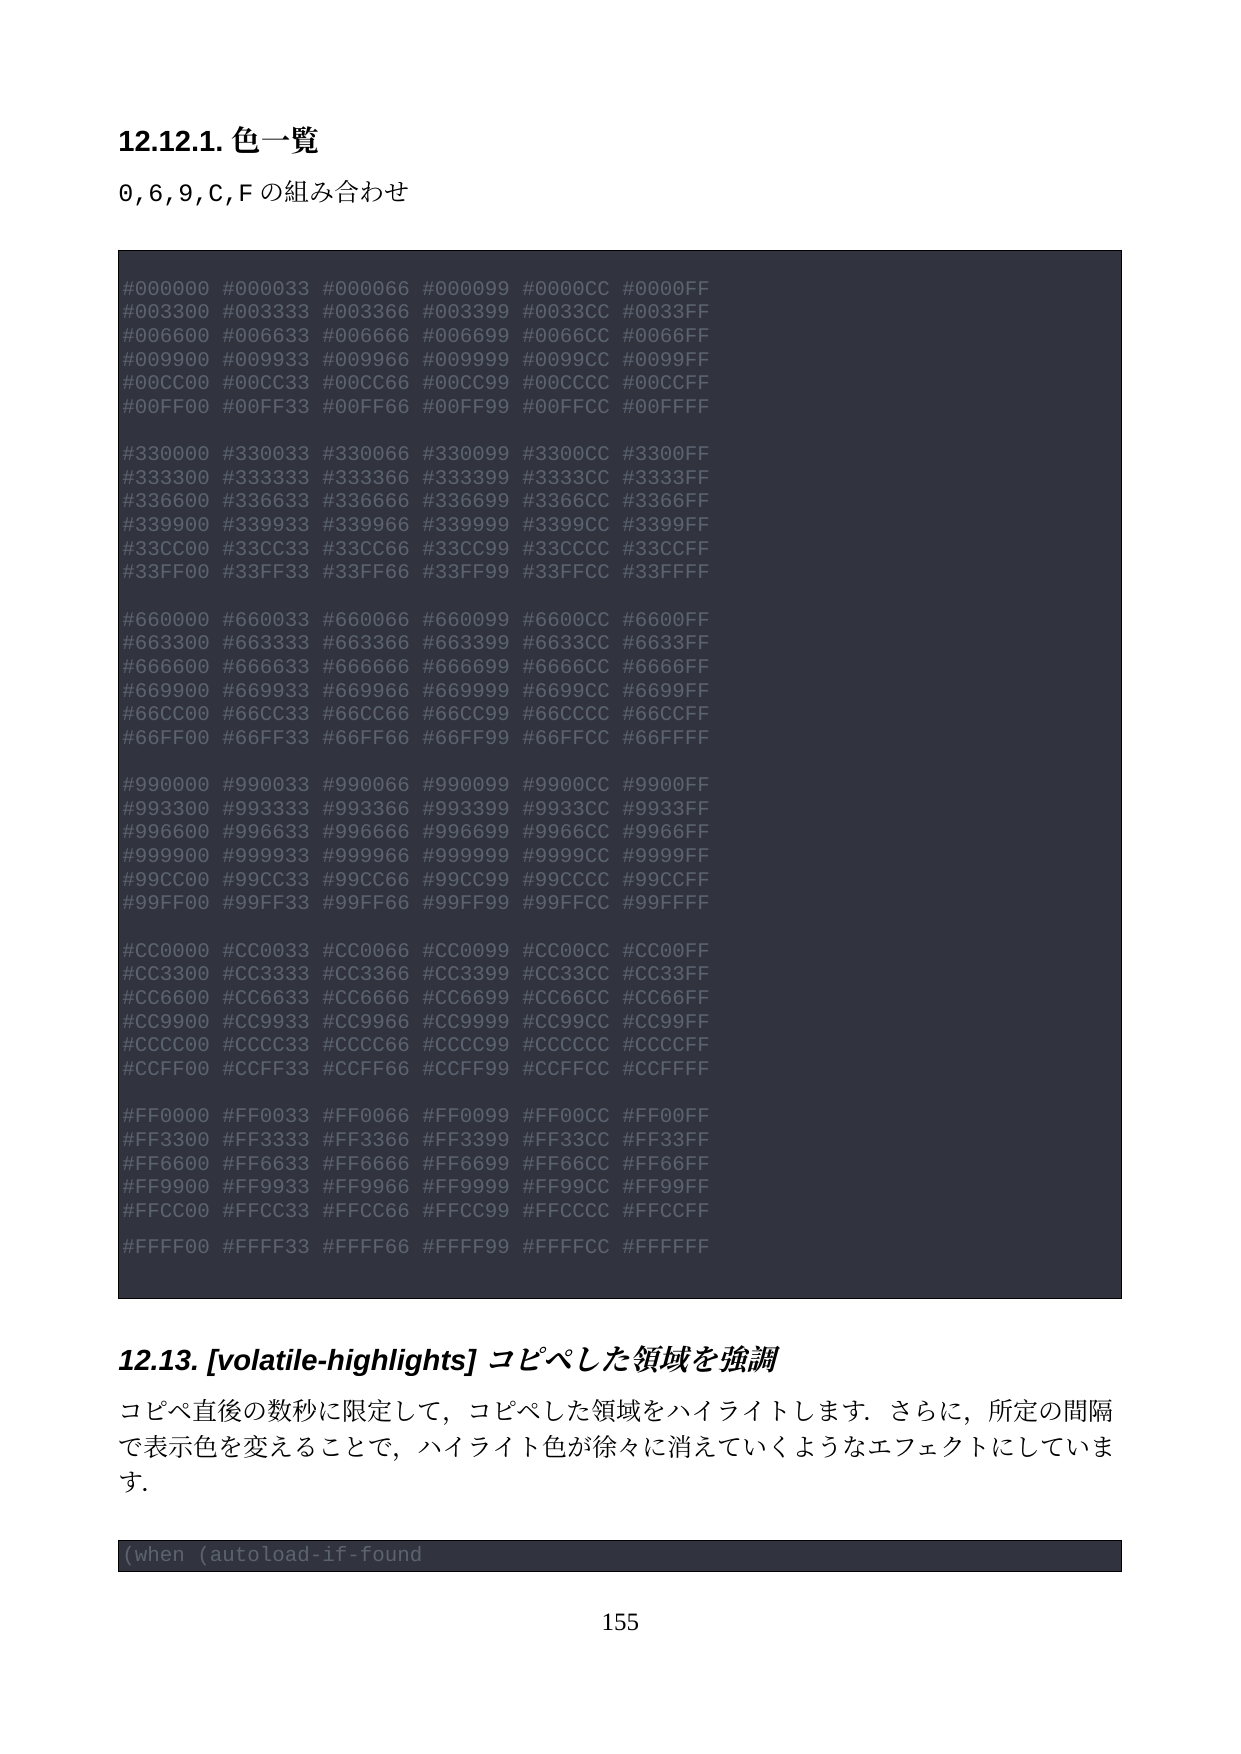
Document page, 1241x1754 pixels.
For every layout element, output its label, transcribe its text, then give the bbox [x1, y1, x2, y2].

text #993300 #993333 #993366 #993399 #9933CC #9933FF [119, 794, 1121, 817]
text コピペ直後の数秒に限定して，コピペした領域をハイライトします．さらに，所定の間隔で表示色を変えることで，ハイライト色が徐々に消えていくようなエフェクトにしています． [118, 1391, 1122, 1528]
text #996600 #996633 #996666 #996699 #9966CC #9966FF [119, 817, 1121, 841]
subtitle 色一覧 [118, 118, 1122, 160]
text #669900 #669933 #669966 #669999 #6699CC #6699FF [119, 676, 1121, 699]
text #99FF00 #99FF33 #99FF66 #99FF99 #99FFCC #99FFFF [119, 888, 1121, 912]
text #FFFF00 #FFFF33 #FFFF66 #FFFF99 #FFFFCC #FFFFFF [119, 1232, 1121, 1259]
text #CC6600 #CC6633 #CC6666 #CC6699 #CC66CC #CC66FF [119, 983, 1121, 1007]
text #99CC00 #99CC33 #99CC66 #99CC99 #99CCCC #99CCFF [119, 865, 1121, 888]
text #336600 #336633 #336666 #336699 #3366CC #3366FF [119, 486, 1121, 510]
text #FF6600 #FF6633 #FF6666 #FF6699 #FF66CC #FF66FF [119, 1148, 1121, 1172]
text #33FF00 #33FF33 #33FF66 #33FF99 #33FFCC #33FFFF [119, 557, 1121, 581]
text #00FF00 #00FF33 #00FF66 #00FF99 #00FFCC #00FFFF [119, 392, 1121, 416]
text #66CC00 #66CC33 #66CC66 #66CC99 #66CCCC #66CCFF [119, 699, 1121, 723]
text #FF3300 #FF3333 #FF3366 #FF3399 #FF33CC #FF33FF [119, 1125, 1121, 1148]
text #FF0000 #FF0033 #FF0066 #FF0099 #FF00CC #FF00FF [119, 1101, 1121, 1125]
subtitle [volatile-highlights] コピペした領域を強調 [118, 1337, 1122, 1379]
text #FFCC00 #FFCC33 #FFCC66 #FFCC99 #FFCCCC #FFCCFF [119, 1196, 1121, 1223]
text #999900 #999933 #999966 #999999 #9999CC #9999FF [119, 841, 1121, 865]
text #66FF00 #66FF33 #66FF66 #66FF99 #66FFCC #66FFFF [119, 723, 1121, 747]
text #009900 #009933 #009966 #009999 #0099CC #0099FF [119, 344, 1121, 368]
text 0,6,9,C,F の組み合わせ [118, 172, 1122, 237]
text #339900 #339933 #339966 #339999 #3399CC #3399FF [119, 510, 1121, 534]
text #003300 #003333 #003366 #003399 #0033CC #0033FF [119, 297, 1121, 321]
text #33CC00 #33CC33 #33CC66 #33CC99 #33CCCC #33CCFF [119, 534, 1121, 557]
text #CCCC00 #CCCC33 #CCCC66 #CCCC99 #CCCCCC #CCCCFF [119, 1030, 1121, 1054]
text #000000 #000033 #000066 #000099 #0000CC #0000FF [119, 274, 1121, 297]
text #006600 #006633 #006666 #006699 #0066CC #0066FF [119, 321, 1121, 344]
text #00CC00 #00CC33 #00CC66 #00CC99 #00CCCC #00CCFF [119, 368, 1121, 392]
text #663300 #663333 #663366 #663399 #6633CC #6633FF [119, 628, 1121, 652]
text #333300 #333333 #333366 #333399 #3333CC #3333FF [119, 463, 1121, 486]
text #CCFF00 #CCFF33 #CCFF66 #CCFF99 #CCFFCC #CCFFFF [119, 1054, 1121, 1078]
text #666600 #666633 #666666 #666699 #6666CC #6666FF [119, 652, 1121, 676]
text #CC0000 #CC0033 #CC0066 #CC0099 #CC00CC #CC00FF [119, 936, 1121, 959]
text #990000 #990033 #990066 #990099 #9900CC #9900FF [119, 770, 1121, 794]
text #330000 #330033 #330066 #330099 #3300CC #3300FF [119, 439, 1121, 463]
text #CC3300 #CC3333 #CC3366 #CC3399 #CC33CC #CC33FF [119, 959, 1121, 983]
text (when (autoload-if-found [119, 1541, 1121, 1571]
text #FF9900 #FF9933 #FF9966 #FF9999 #FF99CC #FF99FF [119, 1172, 1121, 1196]
text #660000 #660033 #660066 #660099 #6600CC #6600FF [119, 605, 1121, 628]
text #CC9900 #CC9933 #CC9966 #CC9999 #CC99CC #CC99FF [119, 1007, 1121, 1030]
